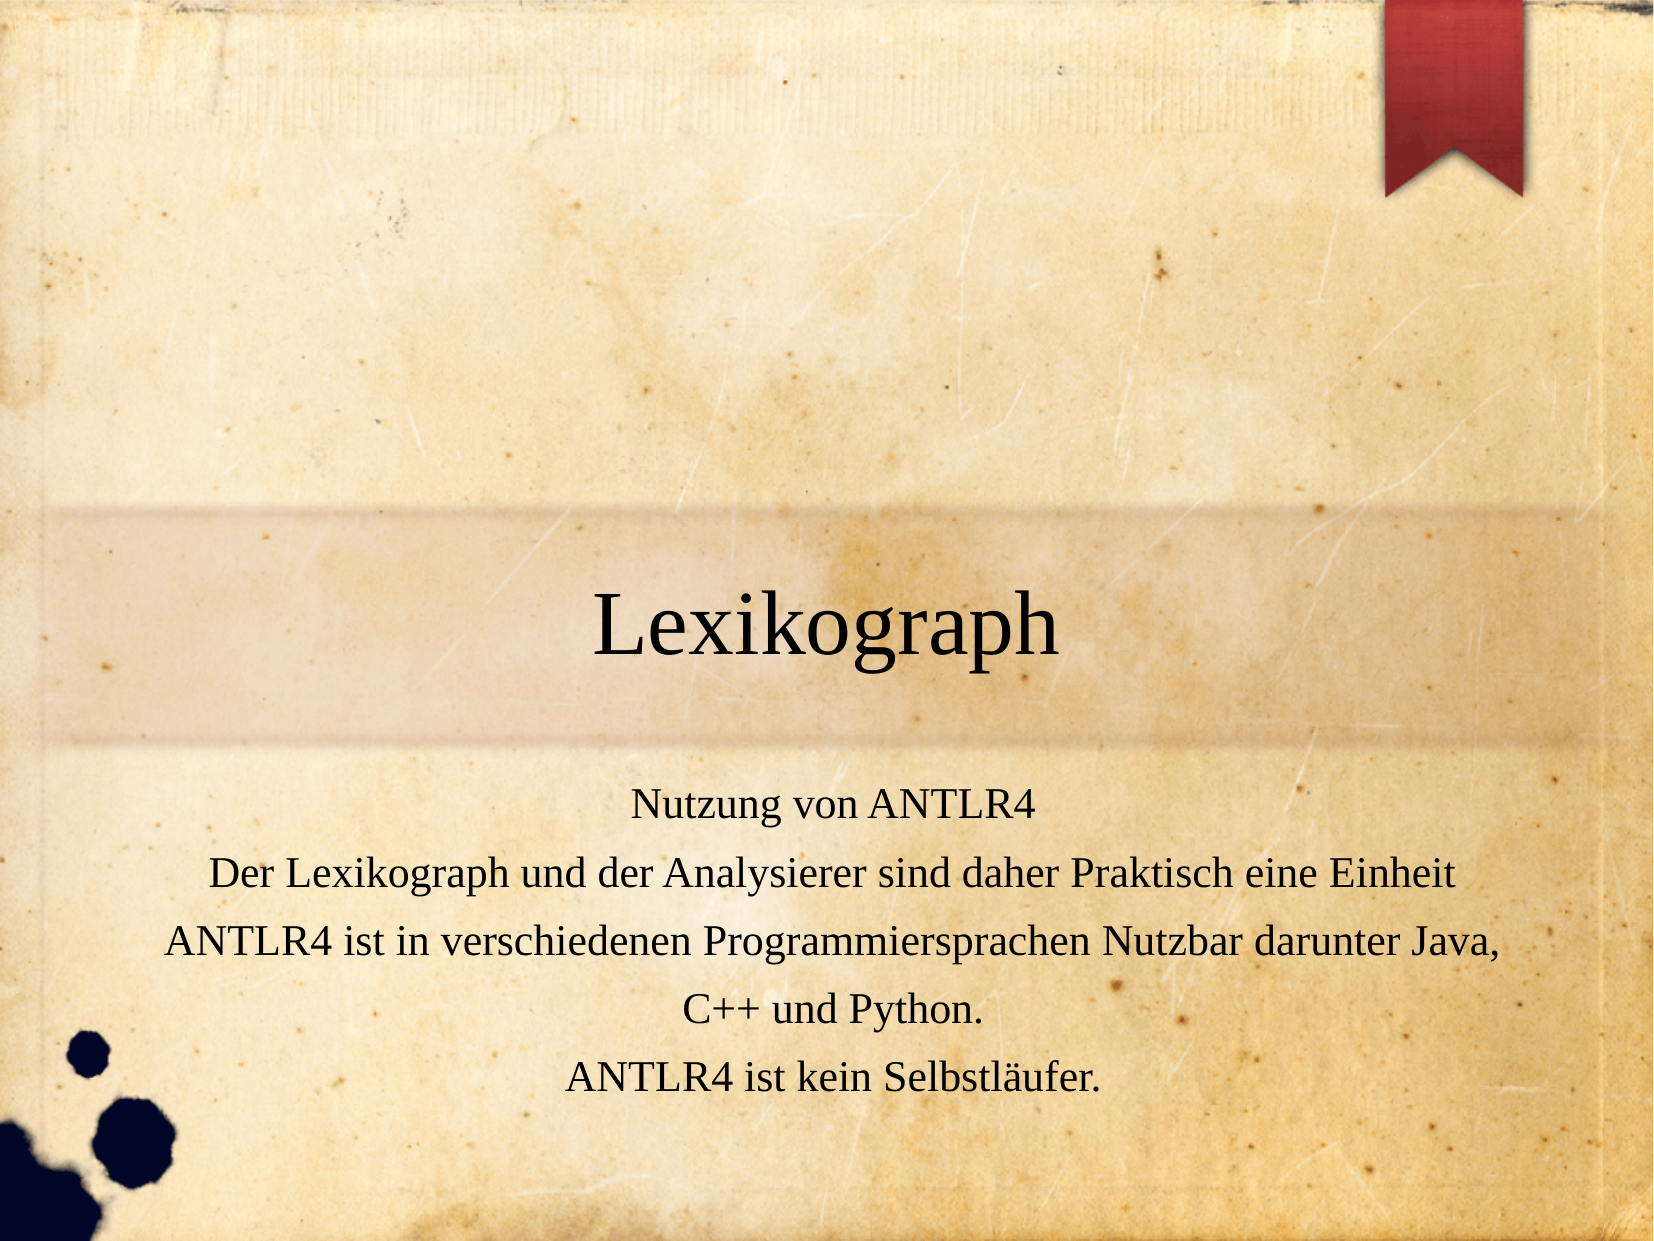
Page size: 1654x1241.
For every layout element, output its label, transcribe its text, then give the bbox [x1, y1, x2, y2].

picture [0, 0, 1654, 1241]
title Lexikograph [82, 519, 1571, 727]
list Nutzung von ANTLR4 Der Lexikograph und der Analysierer sind daher Praktisch eine Einheit ANTLR4 ist in verschiedenen Programmiersprachen Nutzbar darunter Java, C++ und Python. ANTLR4 ist kein Selbstläufer. [82, 779, 1538, 1111]
